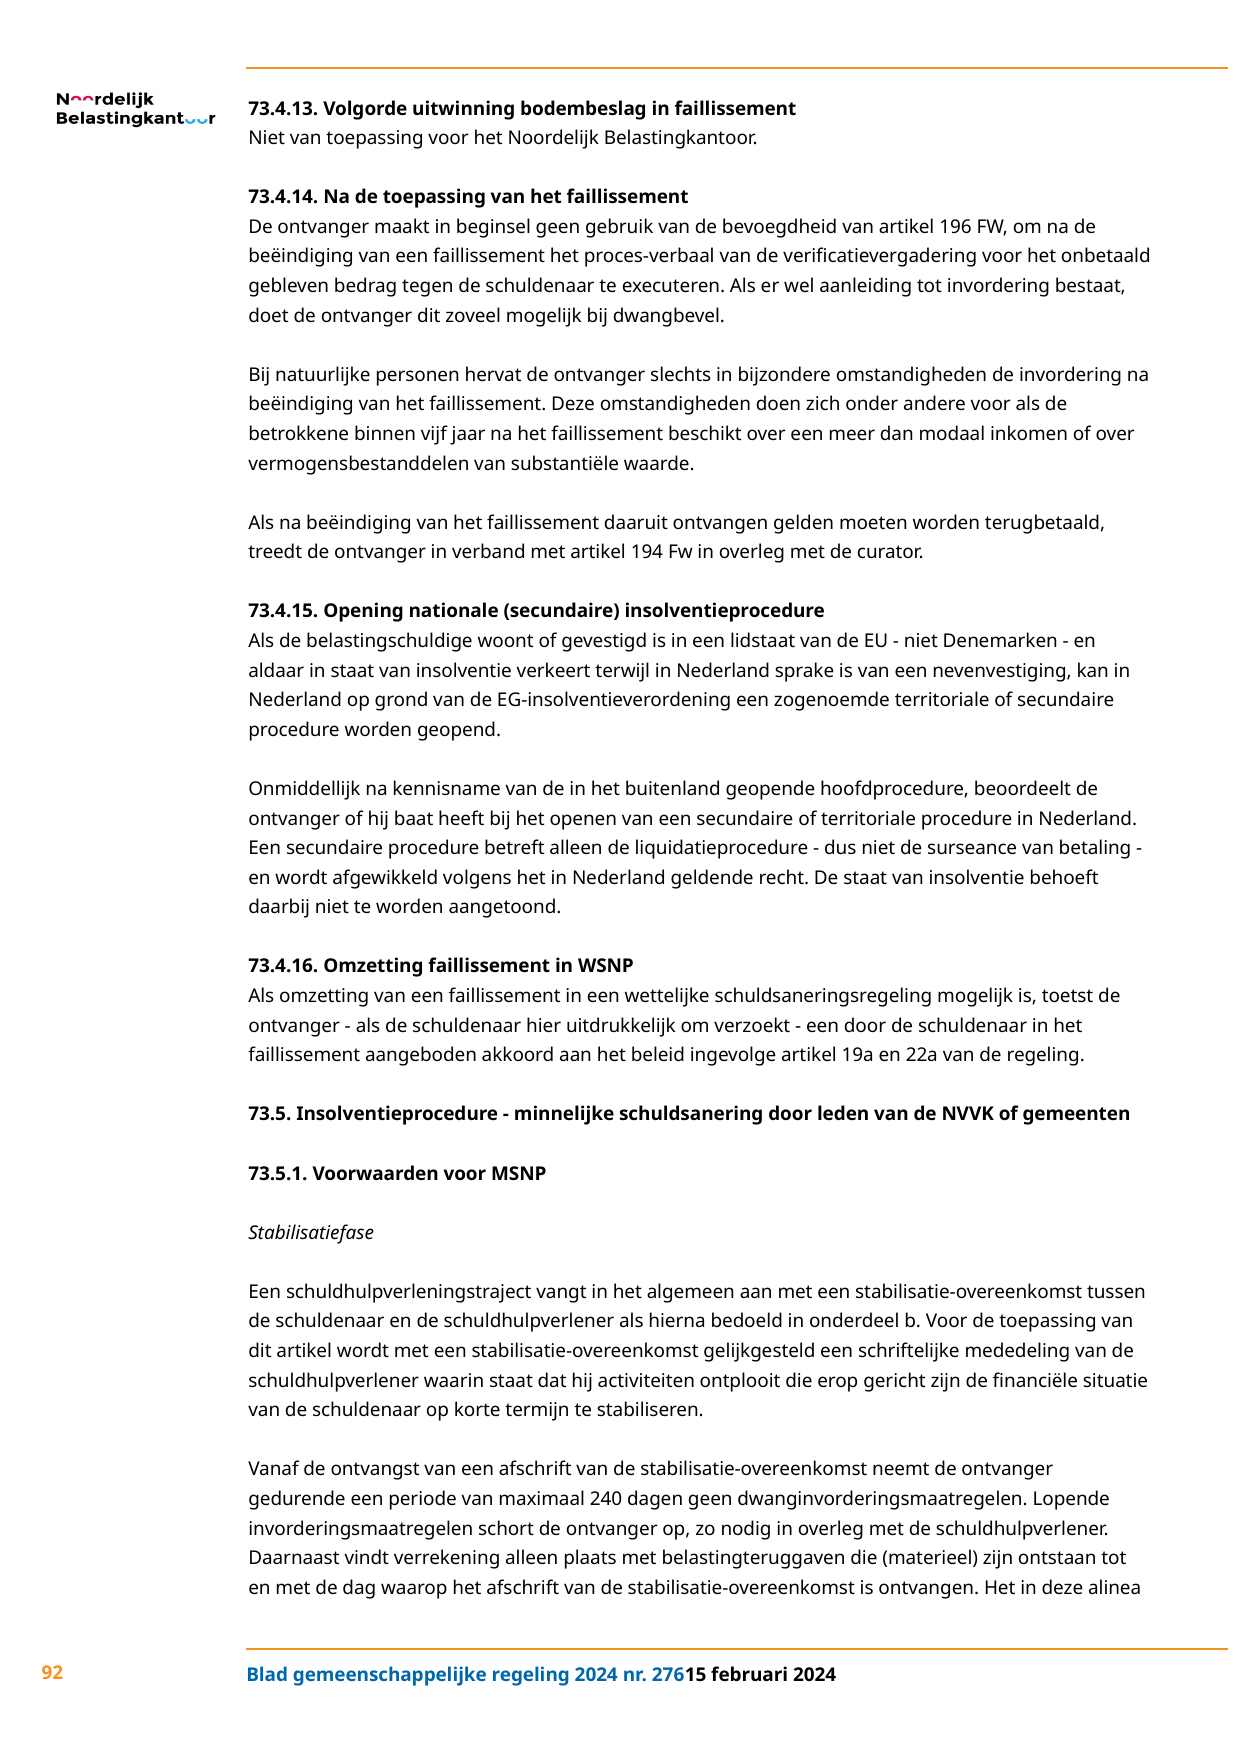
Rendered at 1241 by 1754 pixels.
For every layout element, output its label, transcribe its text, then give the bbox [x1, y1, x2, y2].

text Als omzetting van een faillissement in een wettelijke schuldsaneringsregeling mogelijk is, toetst de ontvanger - als de schuldenaar hier uitdrukkelijk om verzoekt - een door de schuldenaar in het faillissement aangeboden akkoord aan het beleid ingevolge artikel 19a en 22a van de regeling. [248, 982, 1152, 1067]
text De ontvanger maakt in beginsel geen gebruik van de bevoegdheid van artikel 196 FW, om na de beëindiging van een faillissement het proces-verbaal van de verificatievergadering voor het onbetaald gebleven bedrag tegen de schuldenaar te executeren. Als er wel aanleiding tot invordering bestaat, doet de ontvanger dit zoveel mogelijk bij dwangbevel. [248, 213, 1152, 328]
text Niet van toepassing voor het Noordelijk Belastingkantoor. [248, 124, 1152, 150]
text Als de belastingschuldige woont of gevestigd is in een lidstaat van de EU - niet Denemarken - en aldaar in staat van insolventie verkeert terwijl in Nederland sprake is van een nevenvestiging, kan in Nederland op grond van de EG-insolventieverordening een zogenoemde territoriale of secundaire procedure worden geopend. [248, 627, 1152, 742]
text Als na beëindiging van het faillissement daaruit ontvangen gelden moeten worden terugbetaald, treedt de ontvanger in verband met artikel 194 Fw in overleg met de curator. [248, 509, 1152, 564]
text Vanaf de ontvangst van een afschrift van de stabilisatie-overeenkomst neemt de ontvanger gedurende een periode van maximaal 240 dagen geen dwanginvorderingsmaatregelen. Lopende invorderingsmaatregelen schort de ontvanger op, zo nodig in overleg met de schuldhulpverlener. Daarnaast vindt verrekening alleen plaats met belastingteruggaven die (materieel) zijn ontstaan tot en met de dag waarop het afschrift van de stabilisatie-overeenkomst is ontvangen. Het in deze alinea [248, 1456, 1152, 1600]
text 73.5. Insolventieprocedure - minnelijke schuldsanering door leden van de NVVK of gemeenten [248, 1101, 1152, 1126]
text 73.4.15. Opening nationale (secundaire) insolventieprocedure [248, 598, 1152, 623]
text 73.4.13. Volgorde uitwinning bodembeslag in faillissement [248, 95, 1152, 121]
text Onmiddellijk na kennisname van de in het buitenland geopende hoofdprocedure, beoordeelt de ontvanger of hij baat heeft bij het openen van een secundaire of territoriale procedure in Nederland. Een secundaire procedure betreft alleen de liquidatieprocedure - dus niet de surseance van betaling - en wordt afgewikkeld volgens het in Nederland geldende recht. De staat van insolventie behoeft daarbij niet te worden aangetoond. [248, 775, 1152, 919]
text 73.4.16. Omzetting faillissement in WSNP [248, 953, 1152, 978]
text 73.4.14. Na de toepassing van het faillissement [248, 183, 1152, 209]
picture [41, 47, 231, 172]
text 73.5.1. Voorwaarden voor MSNP [248, 1160, 1152, 1186]
text Stabilisatiefase [248, 1219, 1152, 1245]
text Bij natuurlijke personen hervat de ontvanger slechts in bijzondere omstandigheden de invordering na beëindiging van het faillissement. Deze omstandigheden doen zich onder andere voor als de betrokkene binnen vijf jaar na het faillissement beschikt over een meer dan modaal inkomen of over vermogensbestanddelen van substantiële waarde. [248, 361, 1152, 476]
text Een schuldhulpverleningstraject vangt in het algemeen aan met een stabilisatie-overeenkomst tussen de schuldenaar en de schuldhulpverlener als hierna bedoeld in onderdeel b. Voor de toepassing van dit artikel wordt met een stabilisatie-overeenkomst gelijkgesteld een schriftelijke mededeling van de schuldhulpverlener waarin staat dat hij activiteiten ontplooit die erop gericht zijn de financiële situatie van de schuldenaar op korte termijn te stabiliseren. [248, 1278, 1152, 1422]
